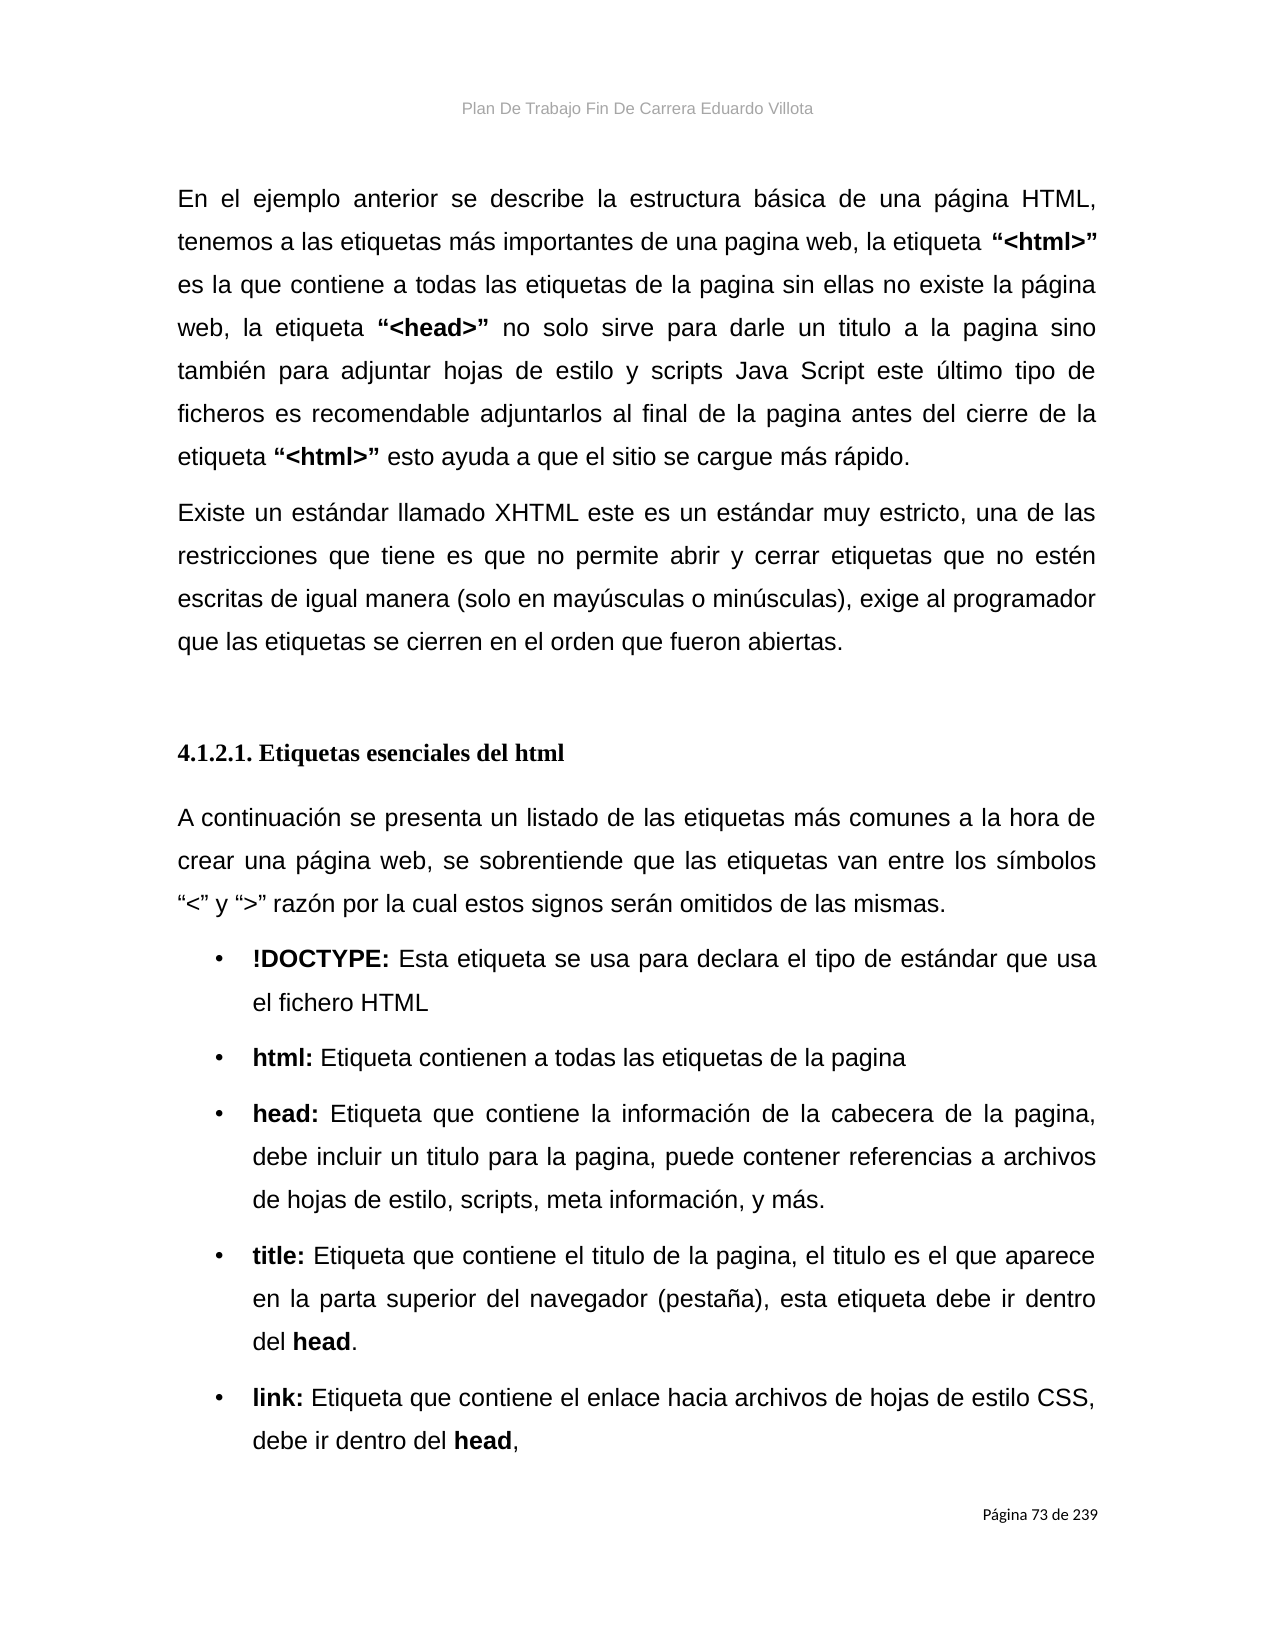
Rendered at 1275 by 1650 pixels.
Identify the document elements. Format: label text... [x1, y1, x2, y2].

text 4.1.2.1. Etiquetas esenciales del html [177, 738, 1098, 767]
text En el ejemplo anterior se describe la estructura básica de una página HTML, tenemos a las etiquetas más importantes de una pagina web, la etiqueta “<html>” es la que contiene a todas las etiquetas de la pagina sin ellas no existe la página web, la etiqueta “<head>” no solo sirve para darle un titulo a la pagina sino también para adjuntar hojas de estilo y scripts Java Script este último tipo de ficheros es recomendable adjuntarlos al final de la pagina antes del cierre de la etiqueta “<html>” esto ayuda a que el sitio se cargue más rápido. [177, 183, 1098, 471]
list html: Etiqueta contienen a todas las etiquetas de la pagina [215, 1043, 1098, 1072]
list title: Etiqueta que contiene el titulo de la pagina, el titulo es el que aparece en la parta superior del navegador (pestaña), esta etiqueta debe ir dentro del head. [215, 1241, 1098, 1356]
list !DOCTYPE: Esta etiqueta se usa para declara el tipo de estándar que usa el fichero HTML [215, 944, 1098, 1016]
text A continuación se presenta un listado de las etiquetas más comunes a la hora de crear una página web, se sobrentiende que las etiquetas van entre los símbolos “<” y “>” razón por la cual estos signos serán omitidos de las mismas. [177, 802, 1098, 917]
text Existe un estándar llamado XHTML este es un estándar muy estricto, una de las restricciones que tiene es que no permite abrir y cerrar etiquetas que no estén escritas de igual manera (solo en mayúsculas o minúsculas), exige al programador que las etiquetas se cierren en el orden que fueron abiertas. [177, 498, 1098, 656]
list link: Etiqueta que contiene el enlace hacia archivos de hojas de estilo CSS, debe ir dentro del head, [215, 1383, 1098, 1455]
list head: Etiqueta que contiene la información de la cabecera de la pagina, debe incluir un titulo para la pagina, puede contener referencias a archivos de hojas de estilo, scripts, meta información, y más. [215, 1099, 1098, 1214]
